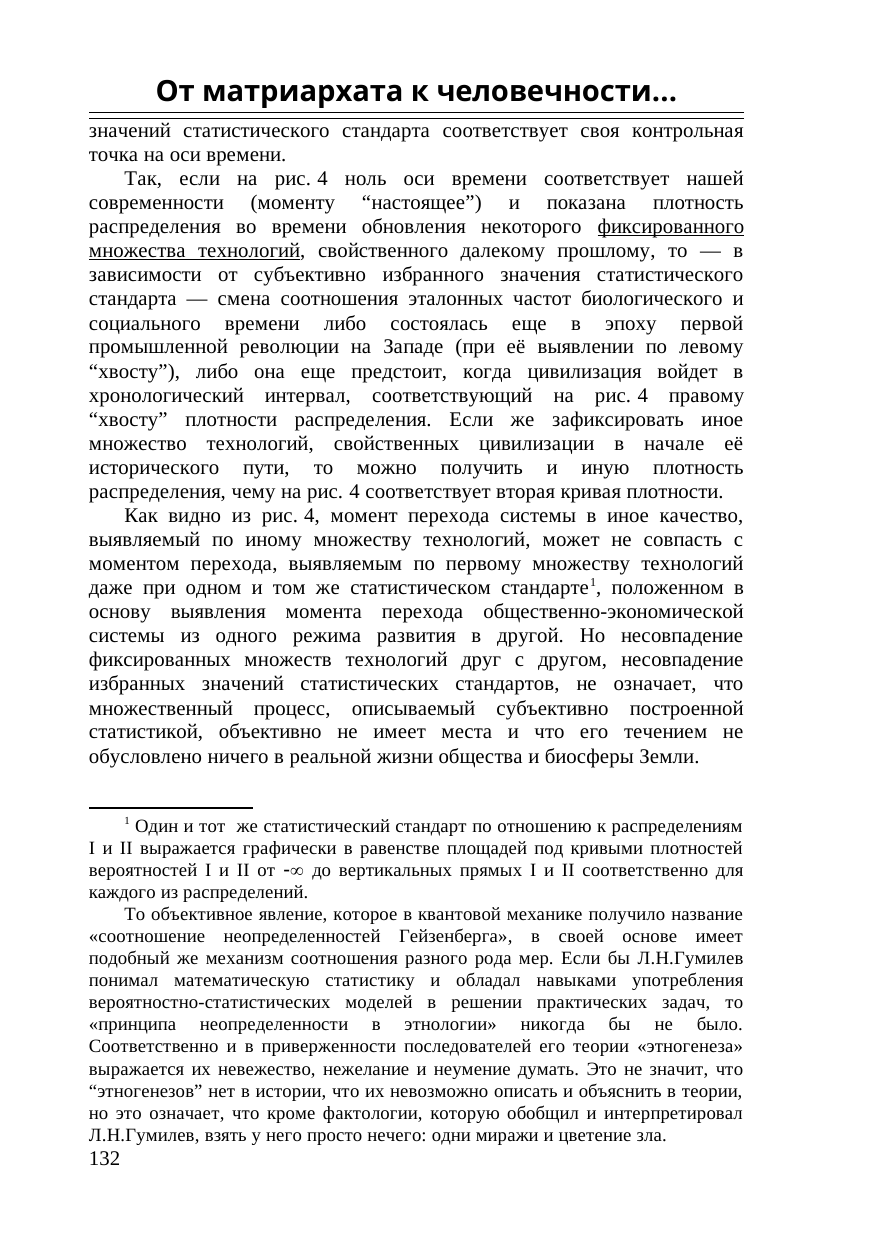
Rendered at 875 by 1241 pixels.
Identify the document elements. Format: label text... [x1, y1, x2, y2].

text Один и тот же статистический стандарт по отношению к распределениям I и II выражается графически в равенстве площадей под кривыми плотностей вероятностей I и II от  до вертикальных прямых I и II соответственно для каждого из распределений. [89, 814, 744, 902]
text значений статистического стандарта соответствует своя контрольная точка на оси времени. [89, 119, 744, 166]
text Так, если на рис. 4 ноль оси времени соответствует нашей современности (моменту “настоящее”) и показана плотность распределения во времени обновления некоторого фиксированного множества технологий, свойственного далекому прошлому, то — в зависимости от субъективно избранного значения статистического стандарта — смена соотношения эталонных частот биологического и социального времени либо состоялась еще в эпоху первой промышленной революции на Западе (при её выявлении по левому “хвосту”), либо она еще предстоит, когда цивилизация войдет в хронологический интервал, соответствующий на рис. 4 правому “хвосту” плотности распределения. Если же зафиксировать иное множество технологий, свойственных цивилизации в начале её исторического пути, то можно получить и иную плотность распределения, чему на рис. 4 соответствует вторая кривая плотности. [89, 166, 744, 503]
text Как видно из рис. 4, момент перехода системы в иное качество, выявляемый по иному множеству технологий, может не совпасть с моментом перехода, выявляемым по первому множеству технологий даже при одном и том же статистическом стандарте, положенном в основу выявления момента перехода общественно-экономической системы из одного режима развития в другой. Но несовпадение фиксированных множеств технологий друг с другом, несовпадение избранных значений статистических стандартов, не означает, что множественный процесс, описываемый субъективно построенной статистикой, объективно не имеет места и что его течением не обусловлено ничего в реальной жизни общества и биосферы Земли. [89, 503, 744, 767]
text То объективное явление, которое в квантовой механике получило название «соотношение неопределенностей Гейзенберга», в своей основе имеет подобный же механизм соотношения разного рода мер. Если бы Л.Н.Гумилев понимал математическую статистику и обладал навыками употребления вероятностно-статистических моделей в решении практических задач, то «принципа неопределенности в этнологии» никогда бы не было. Соответственно и в приверженности последователей его теории «этногенеза» выражается их невежество, нежелание и неумение думать. Это не значит, что “этногенезов” нет в истории, что их невозможно описать и объяснить в теории, но это означает, что кроме фактологии, которую обобщил и интерпретировал Л.Н.Гумилев, взять у него просто нечего: одни миражи и цветение зла. [89, 902, 744, 1145]
